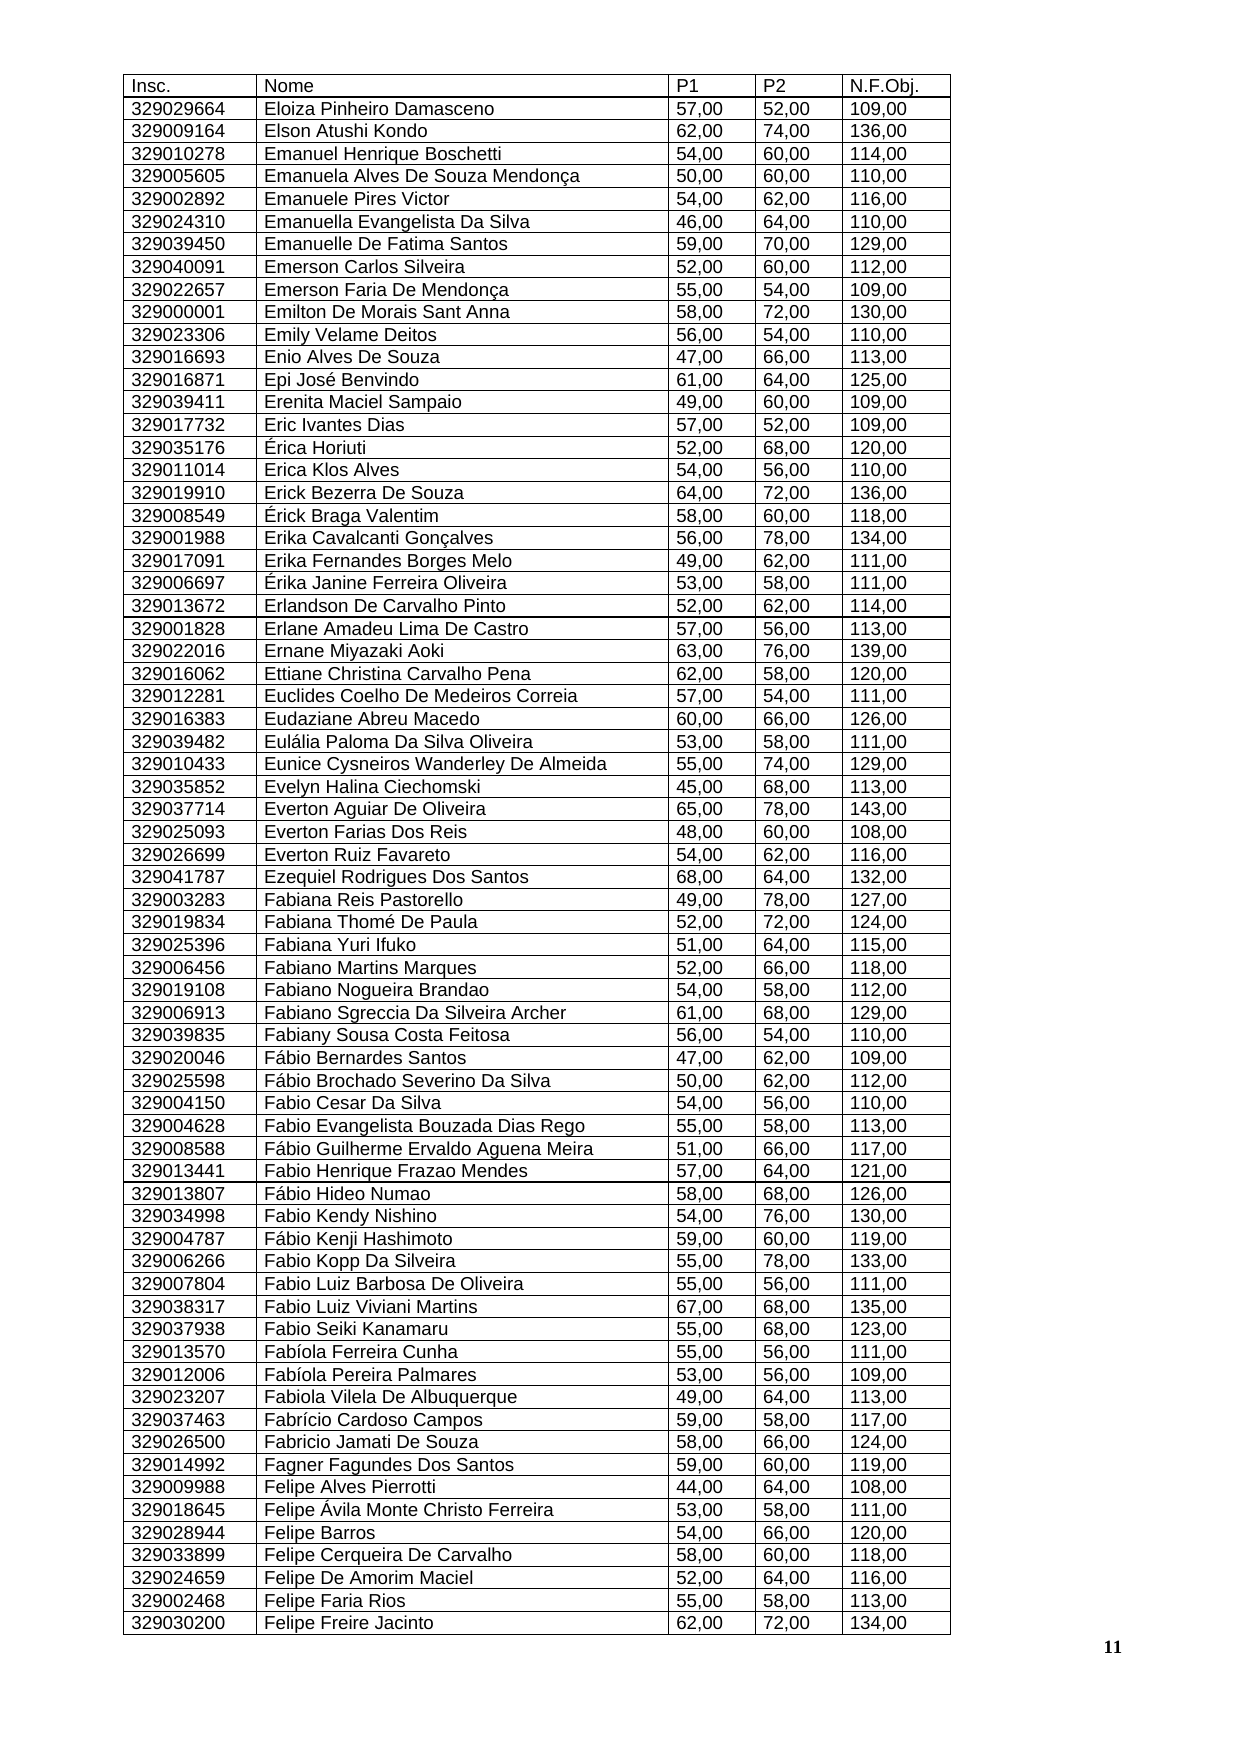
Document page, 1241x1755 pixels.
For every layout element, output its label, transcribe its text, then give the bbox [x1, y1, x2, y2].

table_cell 114,00 [843, 143, 950, 164]
table_cell 115,00 [843, 934, 950, 955]
table_cell 60,00 [756, 504, 842, 526]
table_cell 109,00 [843, 98, 950, 119]
table_cell 61,00 [669, 369, 755, 390]
table_cell Fabiana Thomé De Paula [257, 911, 668, 933]
table_cell Emanuelle De Fatima Santos [257, 233, 668, 255]
table_cell 329029664 [124, 98, 256, 119]
table_cell 329028944 [124, 1522, 256, 1543]
table_cell 139,00 [843, 640, 950, 662]
table_cell 112,00 [843, 256, 950, 277]
table_cell Fabio Kopp Da Silveira [257, 1250, 668, 1272]
table_cell 329039411 [124, 391, 256, 413]
table_cell 329012006 [124, 1363, 256, 1385]
table_cell 74,00 [756, 120, 842, 142]
table_cell 143,00 [843, 798, 950, 820]
table_cell Érica Horiuti [257, 437, 668, 458]
table_cell 113,00 [843, 1115, 950, 1136]
table_cell 329008588 [124, 1137, 256, 1159]
table_cell 55,00 [669, 278, 755, 300]
table_cell 62,00 [756, 1047, 842, 1068]
table_cell 110,00 [843, 459, 950, 481]
table_cell Elson Atushi Kondo [257, 120, 668, 142]
table_header P1 [669, 75, 755, 96]
table_cell 68,00 [756, 437, 842, 458]
table_cell 56,00 [669, 527, 755, 548]
table_cell 56,00 [756, 1092, 842, 1114]
table_cell 49,00 [669, 1386, 755, 1407]
table_cell Fabíola Pereira Palmares [257, 1363, 668, 1385]
table_cell 329016062 [124, 663, 256, 684]
table_cell 60,00 [756, 165, 842, 187]
table_cell 54,00 [669, 1522, 755, 1543]
table_cell 60,00 [756, 143, 842, 164]
table_cell 58,00 [756, 1499, 842, 1521]
table_cell 329025093 [124, 821, 256, 842]
table_cell 68,00 [756, 1296, 842, 1317]
table_cell 54,00 [669, 1205, 755, 1227]
table_cell Fábio Kenji Hashimoto [257, 1228, 668, 1249]
table_cell Emerson Carlos Silveira [257, 256, 668, 277]
table_cell 116,00 [843, 188, 950, 209]
table_cell Fabiola Vilela De Albuquerque [257, 1386, 668, 1407]
table_cell 56,00 [756, 618, 842, 639]
table_cell Emanuella Evangelista Da Silva [257, 211, 668, 232]
table_cell 47,00 [669, 346, 755, 368]
table_cell 58,00 [756, 572, 842, 594]
table_cell Emily Velame Deitos [257, 324, 668, 345]
table_cell 329013672 [124, 595, 256, 616]
table_cell 120,00 [843, 663, 950, 684]
table_cell 54,00 [756, 278, 842, 300]
table_cell 78,00 [756, 527, 842, 548]
table_cell Fagner Fagundes Dos Santos [257, 1454, 668, 1475]
table_cell 57,00 [669, 1160, 755, 1181]
table_cell Eloiza Pinheiro Damasceno [257, 98, 668, 119]
table_cell 64,00 [756, 866, 842, 888]
table_cell Felipe Barros [257, 1522, 668, 1543]
table_cell 54,00 [669, 143, 755, 164]
table_cell 329006697 [124, 572, 256, 594]
table_cell Eudaziane Abreu Macedo [257, 708, 668, 729]
table_cell 123,00 [843, 1318, 950, 1340]
table_cell 62,00 [669, 1612, 755, 1633]
table_cell 68,00 [756, 1318, 842, 1340]
table_cell 117,00 [843, 1409, 950, 1430]
table_cell 52,00 [669, 256, 755, 277]
table_cell 52,00 [669, 437, 755, 458]
table_cell Érick Braga Valentim [257, 504, 668, 526]
table_cell 329016383 [124, 708, 256, 729]
table_cell 60,00 [756, 821, 842, 842]
table_cell 49,00 [669, 550, 755, 571]
table_cell Fábio Guilherme Ervaldo Aguena Meira [257, 1137, 668, 1159]
table_cell 329008549 [124, 504, 256, 526]
table_cell 109,00 [843, 1047, 950, 1068]
table_cell 55,00 [669, 753, 755, 774]
table_cell 119,00 [843, 1228, 950, 1249]
table_cell 68,00 [756, 1002, 842, 1023]
table_cell Fábio Brochado Severino Da Silva [257, 1070, 668, 1091]
table_cell 329026500 [124, 1431, 256, 1453]
table_cell 60,00 [669, 708, 755, 729]
table_cell 68,00 [756, 776, 842, 797]
table_cell 329033899 [124, 1544, 256, 1566]
table_cell Fabiano Nogueira Brandao [257, 979, 668, 1001]
table_cell 56,00 [756, 1273, 842, 1294]
table_cell 135,00 [843, 1296, 950, 1317]
table_cell 329030200 [124, 1612, 256, 1633]
table_cell 124,00 [843, 1431, 950, 1453]
table_cell 52,00 [669, 1567, 755, 1588]
table_cell 78,00 [756, 1250, 842, 1272]
table_cell Fabricio Jamati De Souza [257, 1431, 668, 1453]
table_cell 329037714 [124, 798, 256, 820]
table_cell 59,00 [669, 1228, 755, 1249]
table_cell 50,00 [669, 165, 755, 187]
table_cell Emilton De Morais Sant Anna [257, 301, 668, 322]
table_cell 134,00 [843, 1612, 950, 1633]
table_cell 49,00 [669, 391, 755, 413]
table_cell 54,00 [669, 844, 755, 865]
table_cell 53,00 [669, 1363, 755, 1385]
table_cell 329007804 [124, 1273, 256, 1294]
table_cell 55,00 [669, 1341, 755, 1362]
table_cell 329039450 [124, 233, 256, 255]
table_cell Erick Bezerra De Souza [257, 482, 668, 503]
table_cell 109,00 [843, 1363, 950, 1385]
table_cell 120,00 [843, 437, 950, 458]
table_cell 55,00 [669, 1250, 755, 1272]
table_cell 58,00 [756, 1115, 842, 1136]
table_cell 62,00 [669, 120, 755, 142]
table_cell 329037938 [124, 1318, 256, 1340]
table_cell 55,00 [669, 1273, 755, 1294]
table_cell Emanuele Pires Victor [257, 188, 668, 209]
table_cell 111,00 [843, 685, 950, 707]
table_cell Eunice Cysneiros Wanderley De Almeida [257, 753, 668, 774]
table_cell Emanuel Henrique Boschetti [257, 143, 668, 164]
table_cell 64,00 [756, 934, 842, 955]
table_cell 111,00 [843, 730, 950, 752]
table_cell Felipe De Amorim Maciel [257, 1567, 668, 1588]
table_cell 48,00 [669, 821, 755, 842]
table_cell 133,00 [843, 1250, 950, 1272]
table_cell 51,00 [669, 934, 755, 955]
table_cell 55,00 [669, 1589, 755, 1611]
table_cell 329004150 [124, 1092, 256, 1114]
table_cell 114,00 [843, 595, 950, 616]
table_cell 111,00 [843, 1341, 950, 1362]
table_cell 72,00 [756, 1612, 842, 1633]
table_cell 56,00 [756, 1363, 842, 1385]
table_cell 55,00 [669, 1115, 755, 1136]
table_cell 53,00 [669, 572, 755, 594]
table_cell 121,00 [843, 1160, 950, 1181]
table_cell 110,00 [843, 324, 950, 345]
table_cell 64,00 [756, 1567, 842, 1588]
table_cell 329003283 [124, 889, 256, 910]
table_cell 329024659 [124, 1567, 256, 1588]
table_cell 329009164 [124, 120, 256, 142]
table_cell 329023306 [124, 324, 256, 345]
table_cell Fabrício Cardoso Campos [257, 1409, 668, 1430]
table_cell 124,00 [843, 911, 950, 933]
table_cell 45,00 [669, 776, 755, 797]
table_cell 329013807 [124, 1183, 256, 1204]
table_cell 329025396 [124, 934, 256, 955]
table_cell 52,00 [756, 98, 842, 119]
table_cell 49,00 [669, 889, 755, 910]
table_cell 329024310 [124, 211, 256, 232]
table_cell 56,00 [669, 324, 755, 345]
table_cell 66,00 [756, 1522, 842, 1543]
table_cell 54,00 [669, 979, 755, 1001]
table_cell 329022657 [124, 278, 256, 300]
table_cell 329035852 [124, 776, 256, 797]
table_cell Epi José Benvindo [257, 369, 668, 390]
table_cell 76,00 [756, 640, 842, 662]
table_cell 329004628 [124, 1115, 256, 1136]
table_cell 126,00 [843, 708, 950, 729]
table_cell 62,00 [669, 663, 755, 684]
table_cell Erika Cavalcanti Gonçalves [257, 527, 668, 548]
table_cell 329016871 [124, 369, 256, 390]
table_cell 68,00 [669, 866, 755, 888]
table_cell 54,00 [669, 1092, 755, 1114]
table_cell 70,00 [756, 233, 842, 255]
table_cell 58,00 [669, 504, 755, 526]
table_cell 113,00 [843, 776, 950, 797]
table_cell 329005605 [124, 165, 256, 187]
table_header N.F.Obj. [843, 75, 950, 96]
table_cell 108,00 [843, 1476, 950, 1498]
table_cell 58,00 [756, 1409, 842, 1430]
table_cell Euclides Coelho De Medeiros Correia [257, 685, 668, 707]
table_cell Fabio Cesar Da Silva [257, 1092, 668, 1114]
table_cell Everton Ruiz Favareto [257, 844, 668, 865]
table_cell 329039482 [124, 730, 256, 752]
table_cell 109,00 [843, 391, 950, 413]
table_cell 52,00 [669, 595, 755, 616]
table_cell Érika Janine Ferreira Oliveira [257, 572, 668, 594]
table_cell 46,00 [669, 211, 755, 232]
table_cell Ernane Miyazaki Aoki [257, 640, 668, 662]
table_cell 60,00 [756, 391, 842, 413]
table_cell 54,00 [756, 324, 842, 345]
table_cell Emerson Faria De Mendonça [257, 278, 668, 300]
table_cell 329010433 [124, 753, 256, 774]
table_cell Fabiana Reis Pastorello [257, 889, 668, 910]
table_cell 136,00 [843, 482, 950, 503]
table_cell Fabíola Ferreira Cunha [257, 1341, 668, 1362]
table_cell 54,00 [669, 459, 755, 481]
table_cell 112,00 [843, 979, 950, 1001]
table_cell Felipe Ávila Monte Christo Ferreira [257, 1499, 668, 1521]
table_cell 329019910 [124, 482, 256, 503]
table_cell 62,00 [756, 550, 842, 571]
table_cell 329006266 [124, 1250, 256, 1272]
table_cell 136,00 [843, 120, 950, 142]
table_cell 113,00 [843, 346, 950, 368]
table_cell 329022016 [124, 640, 256, 662]
table_cell 56,00 [669, 1024, 755, 1046]
table_cell 53,00 [669, 730, 755, 752]
table_cell 68,00 [756, 1183, 842, 1204]
table_cell 112,00 [843, 1070, 950, 1091]
table_cell 329020046 [124, 1047, 256, 1068]
table_cell 329001828 [124, 618, 256, 639]
table_cell 58,00 [669, 301, 755, 322]
table_cell 329017091 [124, 550, 256, 571]
table_cell Fabiano Sgreccia Da Silveira Archer [257, 1002, 668, 1023]
table_cell 329010278 [124, 143, 256, 164]
table_cell 62,00 [756, 188, 842, 209]
table_cell 72,00 [756, 301, 842, 322]
table_cell Erica Klos Alves [257, 459, 668, 481]
table_cell 329014992 [124, 1454, 256, 1475]
table_cell 52,00 [669, 956, 755, 978]
table_cell 329006456 [124, 956, 256, 978]
table_cell 58,00 [669, 1431, 755, 1453]
table_cell 134,00 [843, 527, 950, 548]
table_cell 62,00 [756, 595, 842, 616]
table_cell 130,00 [843, 1205, 950, 1227]
table_cell 129,00 [843, 753, 950, 774]
table_cell 132,00 [843, 866, 950, 888]
table_cell 329001988 [124, 527, 256, 548]
table_cell 62,00 [756, 844, 842, 865]
table_cell Ezequiel Rodrigues Dos Santos [257, 866, 668, 888]
table_cell 53,00 [669, 1499, 755, 1521]
table_cell 113,00 [843, 618, 950, 639]
table_cell Felipe Alves Pierrotti [257, 1476, 668, 1498]
table_cell Fabiany Sousa Costa Feitosa [257, 1024, 668, 1046]
table_cell 66,00 [756, 1137, 842, 1159]
table_cell 61,00 [669, 1002, 755, 1023]
table_cell 59,00 [669, 1409, 755, 1430]
table_cell Ettiane Christina Carvalho Pena [257, 663, 668, 684]
table_cell 50,00 [669, 1070, 755, 1091]
table_cell 58,00 [756, 730, 842, 752]
table_cell 64,00 [756, 1386, 842, 1407]
table_cell 329040091 [124, 256, 256, 277]
table_cell 74,00 [756, 753, 842, 774]
table_cell 329018645 [124, 1499, 256, 1521]
table_cell 109,00 [843, 414, 950, 436]
table_cell 58,00 [756, 1589, 842, 1611]
table_cell Fabio Henrique Frazao Mendes [257, 1160, 668, 1181]
table_cell 111,00 [843, 1499, 950, 1521]
table_cell 118,00 [843, 504, 950, 526]
table_cell 129,00 [843, 233, 950, 255]
table_cell 329002892 [124, 188, 256, 209]
table_cell 64,00 [756, 1476, 842, 1498]
table_cell 54,00 [669, 188, 755, 209]
table_cell 111,00 [843, 1273, 950, 1294]
table_cell 65,00 [669, 798, 755, 820]
table_header P2 [756, 75, 842, 96]
table_header Nome [257, 75, 668, 96]
table_cell Fabio Kendy Nishino [257, 1205, 668, 1227]
table_cell 58,00 [756, 979, 842, 1001]
table_cell 63,00 [669, 640, 755, 662]
table_cell 51,00 [669, 1137, 755, 1159]
table_cell 47,00 [669, 1047, 755, 1068]
table_cell Fabio Luiz Barbosa De Oliveira [257, 1273, 668, 1294]
table_cell Fabio Evangelista Bouzada Dias Rego [257, 1115, 668, 1136]
table_cell 329006913 [124, 1002, 256, 1023]
table_cell Evelyn Halina Ciechomski [257, 776, 668, 797]
table_cell 111,00 [843, 550, 950, 571]
table_cell Erika Fernandes Borges Melo [257, 550, 668, 571]
table_cell 56,00 [756, 459, 842, 481]
table_cell 60,00 [756, 1228, 842, 1249]
table_cell 109,00 [843, 278, 950, 300]
table_cell 57,00 [669, 414, 755, 436]
table_cell 329013570 [124, 1341, 256, 1362]
table_cell 118,00 [843, 1544, 950, 1566]
table_cell 67,00 [669, 1296, 755, 1317]
table_cell 60,00 [756, 1454, 842, 1475]
table_cell 57,00 [669, 98, 755, 119]
table_cell 62,00 [756, 1070, 842, 1091]
table_cell 125,00 [843, 369, 950, 390]
table_cell 129,00 [843, 1002, 950, 1023]
table_header Insc. [124, 75, 256, 96]
table_cell Felipe Cerqueira De Carvalho [257, 1544, 668, 1566]
table_cell 60,00 [756, 256, 842, 277]
table_cell 113,00 [843, 1589, 950, 1611]
table_cell 64,00 [756, 369, 842, 390]
table_cell Enio Alves De Souza [257, 346, 668, 368]
table_cell 110,00 [843, 211, 950, 232]
table_cell 126,00 [843, 1183, 950, 1204]
table_cell 118,00 [843, 956, 950, 978]
table_cell 329019834 [124, 911, 256, 933]
table_cell 78,00 [756, 798, 842, 820]
table_cell 113,00 [843, 1386, 950, 1407]
table_cell 329009988 [124, 1476, 256, 1498]
table_cell 127,00 [843, 889, 950, 910]
table_cell 329016693 [124, 346, 256, 368]
table_cell 66,00 [756, 1431, 842, 1453]
table_cell 329011014 [124, 459, 256, 481]
table_cell 59,00 [669, 233, 755, 255]
table_cell 55,00 [669, 1318, 755, 1340]
table_cell 120,00 [843, 1522, 950, 1543]
table_cell Erlane Amadeu Lima De Castro [257, 618, 668, 639]
table_cell 110,00 [843, 1024, 950, 1046]
table_cell 329000001 [124, 301, 256, 322]
table_cell 108,00 [843, 821, 950, 842]
table_cell 329026699 [124, 844, 256, 865]
table_cell Fabiano Martins Marques [257, 956, 668, 978]
table_cell 329012281 [124, 685, 256, 707]
table_cell 116,00 [843, 1567, 950, 1588]
table_cell 66,00 [756, 956, 842, 978]
table_cell Fábio Hideo Numao [257, 1183, 668, 1204]
table_cell 72,00 [756, 911, 842, 933]
table_cell 57,00 [669, 618, 755, 639]
table_cell 76,00 [756, 1205, 842, 1227]
table_cell 329017732 [124, 414, 256, 436]
table_cell Everton Aguiar De Oliveira [257, 798, 668, 820]
table_cell Emanuela Alves De Souza Mendonça [257, 165, 668, 187]
table_cell 329002468 [124, 1589, 256, 1611]
table_cell 329037463 [124, 1409, 256, 1430]
table_cell 329025598 [124, 1070, 256, 1091]
table_cell 329039835 [124, 1024, 256, 1046]
table_cell 130,00 [843, 301, 950, 322]
table_cell 111,00 [843, 572, 950, 594]
table_cell 66,00 [756, 346, 842, 368]
table_cell 329041787 [124, 866, 256, 888]
table_cell Erenita Maciel Sampaio [257, 391, 668, 413]
table_cell 56,00 [756, 1341, 842, 1362]
table_cell 54,00 [756, 1024, 842, 1046]
table_cell 44,00 [669, 1476, 755, 1498]
table_cell 329035176 [124, 437, 256, 458]
table_cell 58,00 [669, 1544, 755, 1566]
table_cell 329013441 [124, 1160, 256, 1181]
table_cell Fabiana Yuri Ifuko [257, 934, 668, 955]
table_cell 66,00 [756, 708, 842, 729]
table_cell 329023207 [124, 1386, 256, 1407]
table_cell 119,00 [843, 1454, 950, 1475]
table_cell 329019108 [124, 979, 256, 1001]
table_cell Erlandson De Carvalho Pinto [257, 595, 668, 616]
table_cell 58,00 [756, 663, 842, 684]
table_cell 60,00 [756, 1544, 842, 1566]
table_cell Eric Ivantes Dias [257, 414, 668, 436]
table_cell Felipe Faria Rios [257, 1589, 668, 1611]
table_cell 54,00 [756, 685, 842, 707]
table_cell Everton Farias Dos Reis [257, 821, 668, 842]
table_cell 116,00 [843, 844, 950, 865]
table_cell 110,00 [843, 165, 950, 187]
table_cell Felipe Freire Jacinto [257, 1612, 668, 1633]
table_cell 110,00 [843, 1092, 950, 1114]
table_cell 58,00 [669, 1183, 755, 1204]
table_cell 64,00 [669, 482, 755, 503]
table_cell 329038317 [124, 1296, 256, 1317]
table_cell 329034998 [124, 1205, 256, 1227]
table_cell 52,00 [756, 414, 842, 436]
table_cell 59,00 [669, 1454, 755, 1475]
table_cell 52,00 [669, 911, 755, 933]
table_cell 117,00 [843, 1137, 950, 1159]
table_cell 57,00 [669, 685, 755, 707]
table_cell 64,00 [756, 1160, 842, 1181]
table_cell Fabio Seiki Kanamaru [257, 1318, 668, 1340]
table_cell Fábio Bernardes Santos [257, 1047, 668, 1068]
table_cell 329004787 [124, 1228, 256, 1249]
table_cell Fabio Luiz Viviani Martins [257, 1296, 668, 1317]
table_cell 72,00 [756, 482, 842, 503]
table_cell 78,00 [756, 889, 842, 910]
table_cell 64,00 [756, 211, 842, 232]
table_cell Eulália Paloma Da Silva Oliveira [257, 730, 668, 752]
